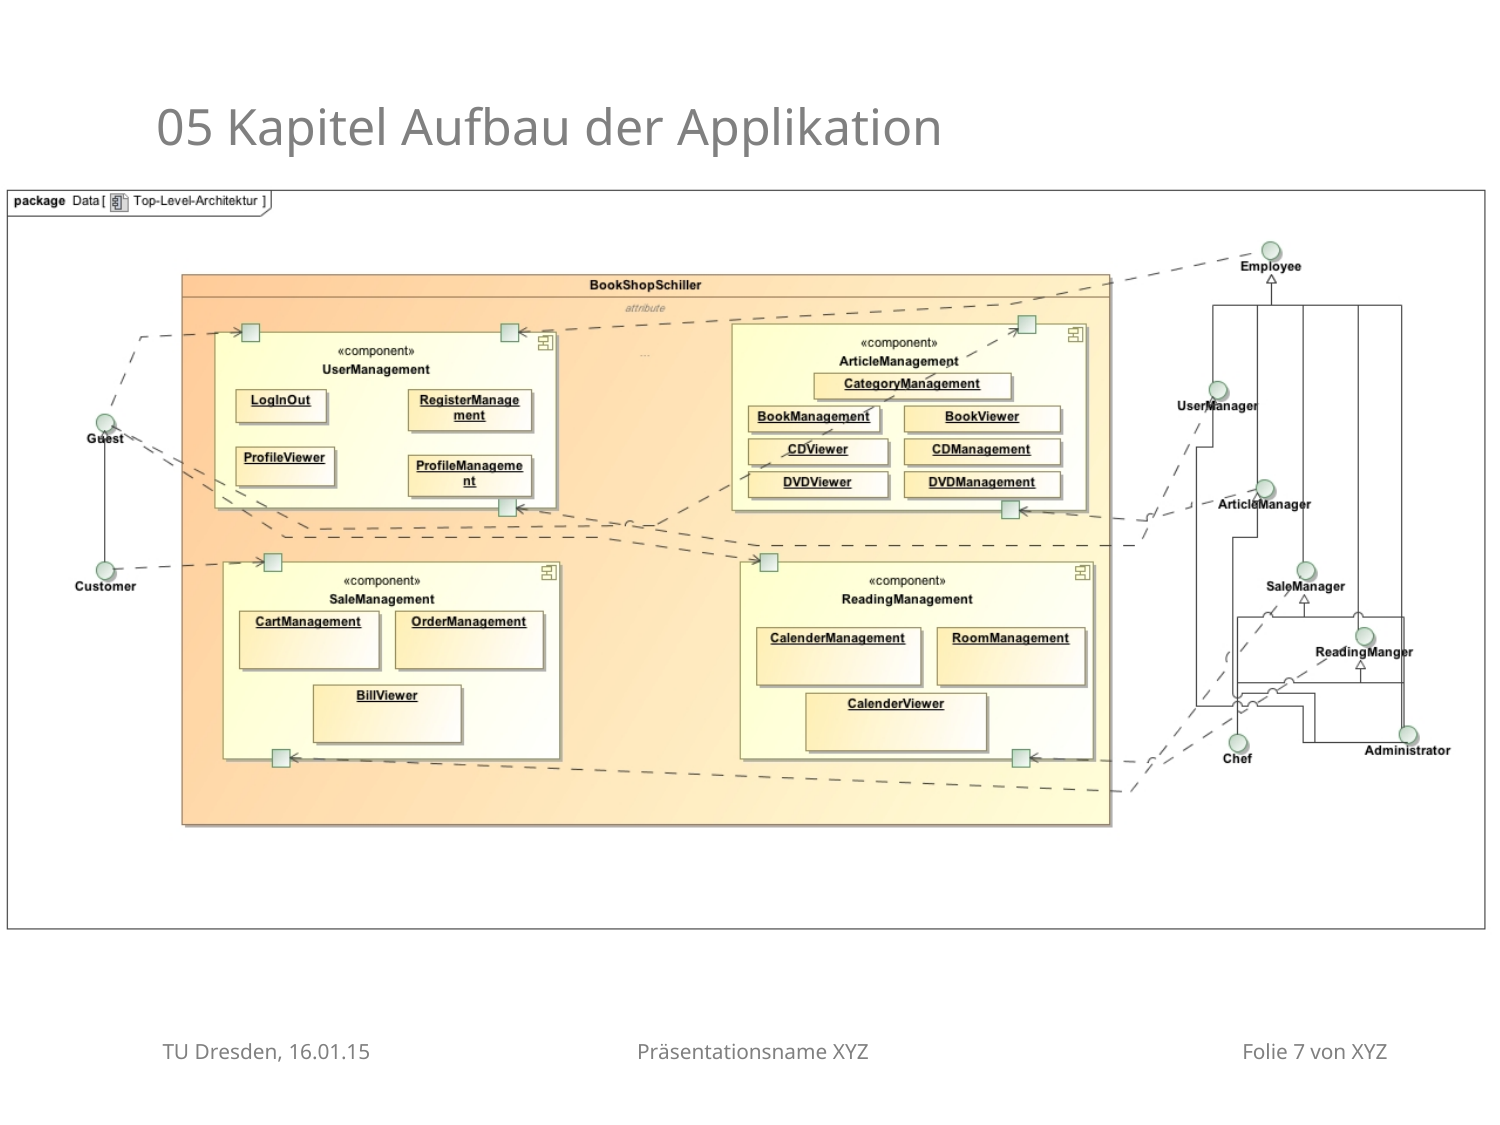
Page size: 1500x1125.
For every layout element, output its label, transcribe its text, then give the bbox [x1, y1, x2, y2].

title 05 Kapitel Aufbau der Applikation [156, 88, 1388, 165]
picture [1, 184, 1500, 946]
